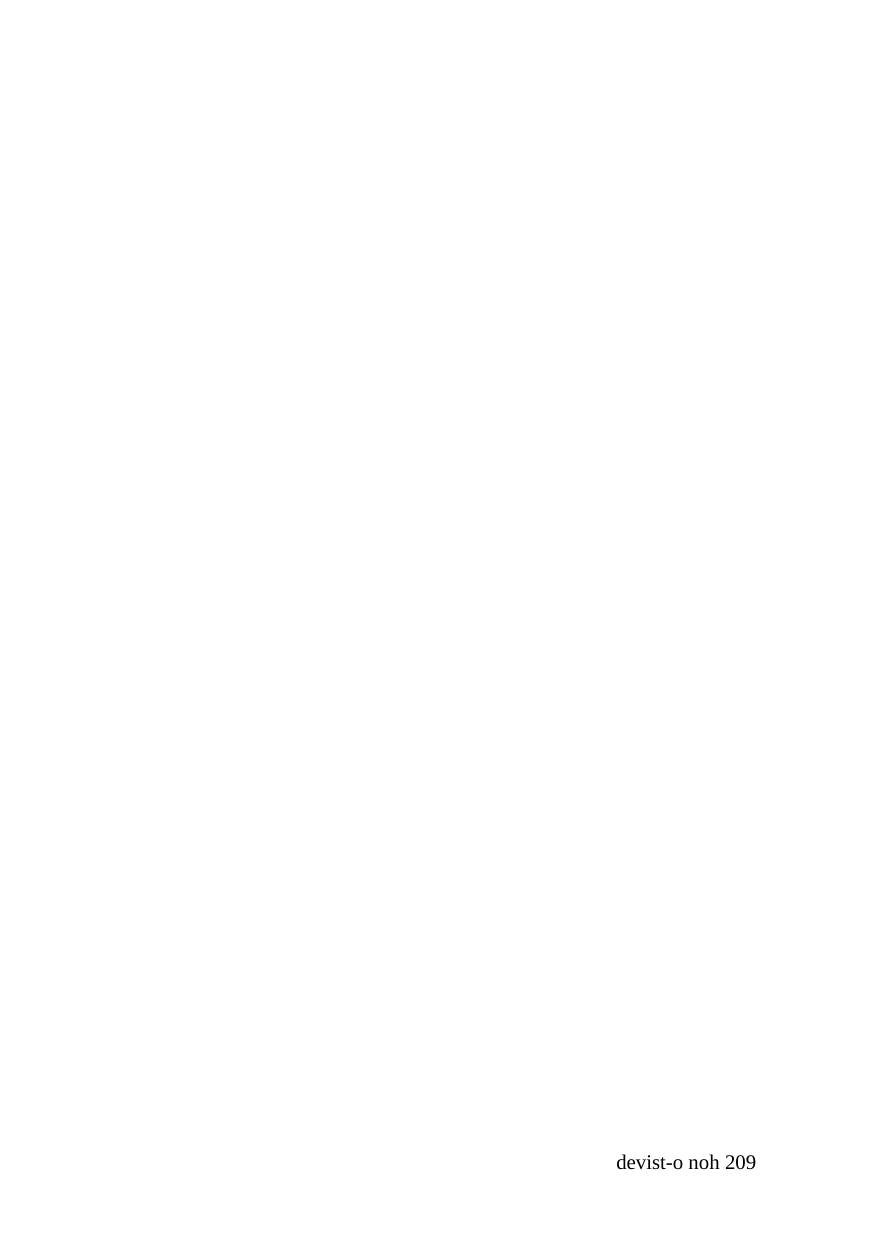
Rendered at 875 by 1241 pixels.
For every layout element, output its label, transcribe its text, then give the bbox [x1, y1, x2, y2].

text devist-o noh 209 [118, 1150, 756, 1174]
